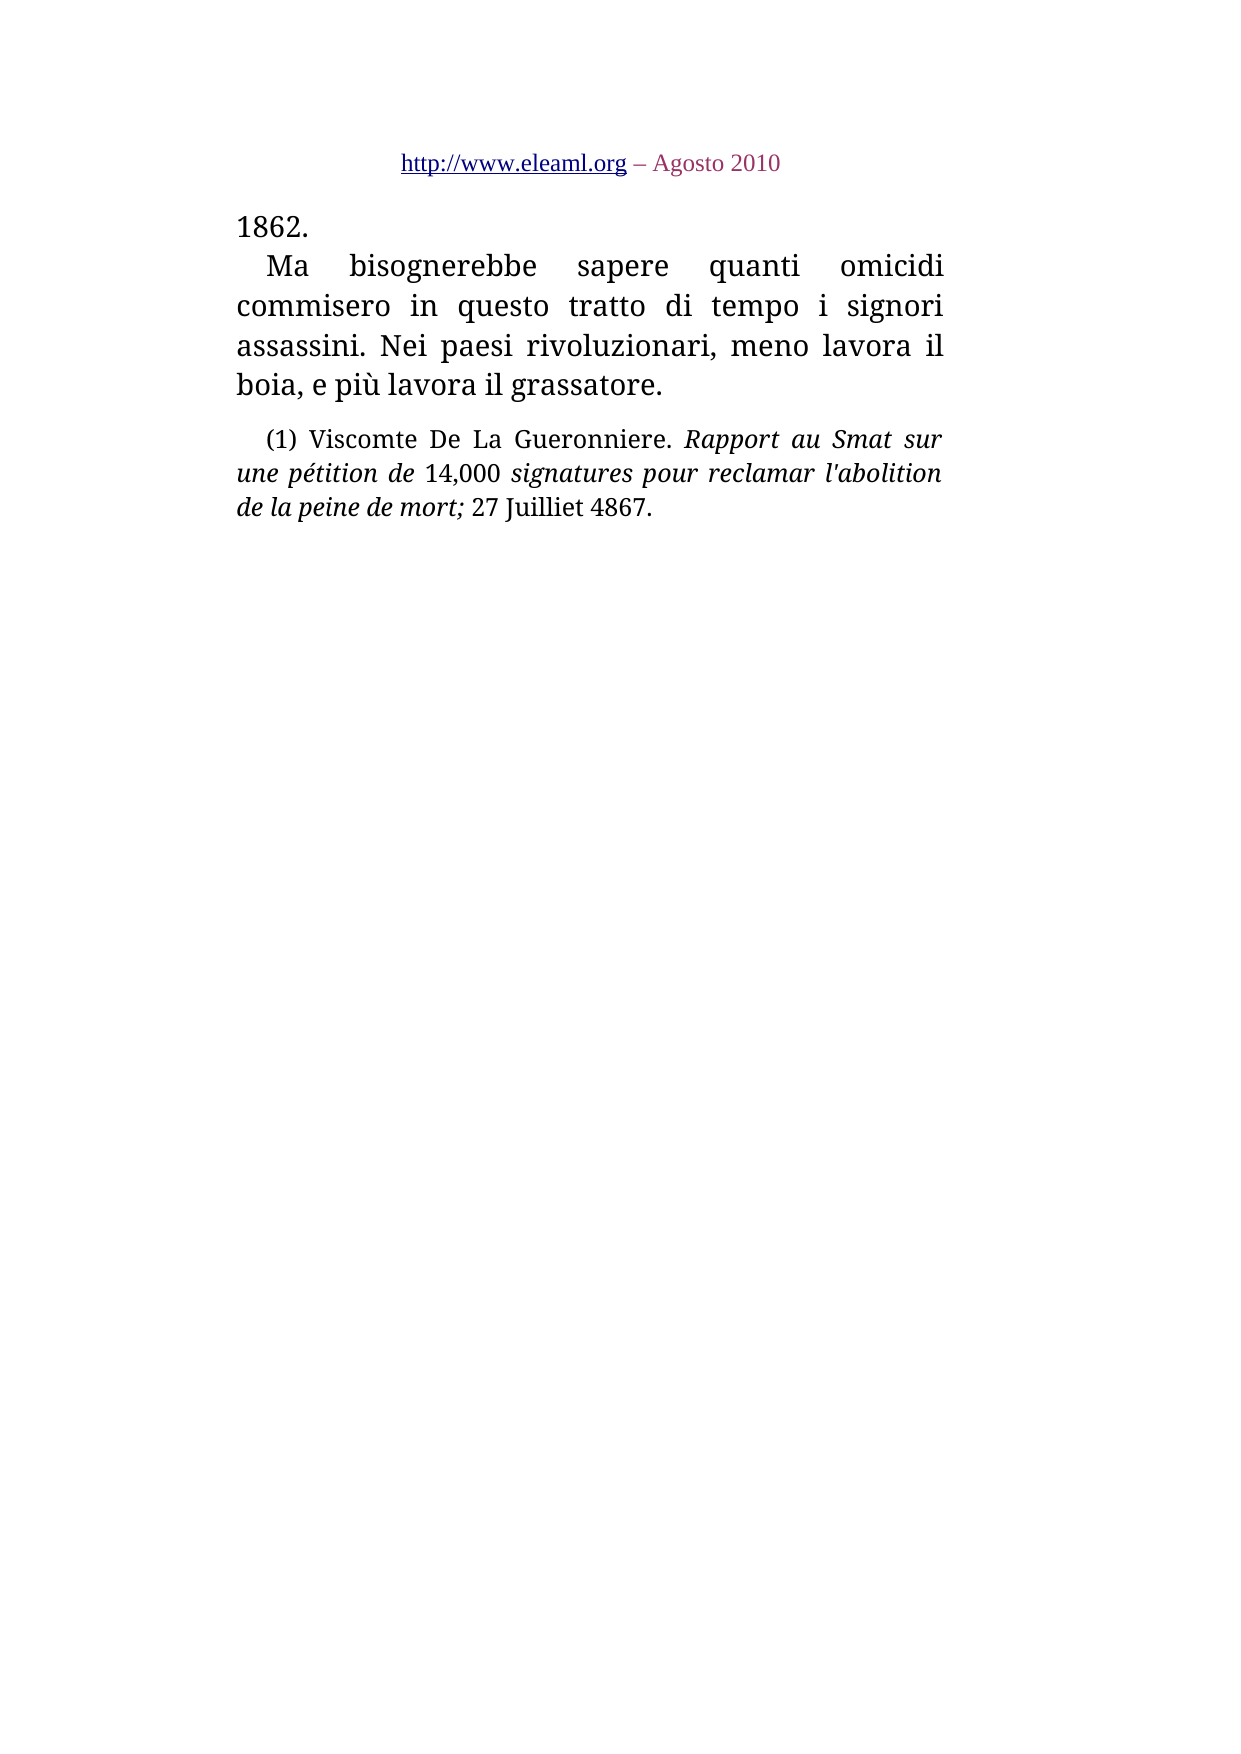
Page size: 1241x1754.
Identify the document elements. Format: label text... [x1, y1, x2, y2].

text Ma bisognerebbe sapere quanti omicidi commisero in questo tratto di tempo i signori assassini. Nei paesi rivoluzionari, meno lavora il boia, e più lavora il grassatore. [236, 246, 945, 404]
text (1) Viscomte De La Gueronniere. Rapport au Smat sur une pétition de 14,000 signatures pour reclamar l'abolition de la peine de mort; 27 Juilliet 4867. [236, 421, 945, 524]
text 1862. [236, 206, 945, 246]
